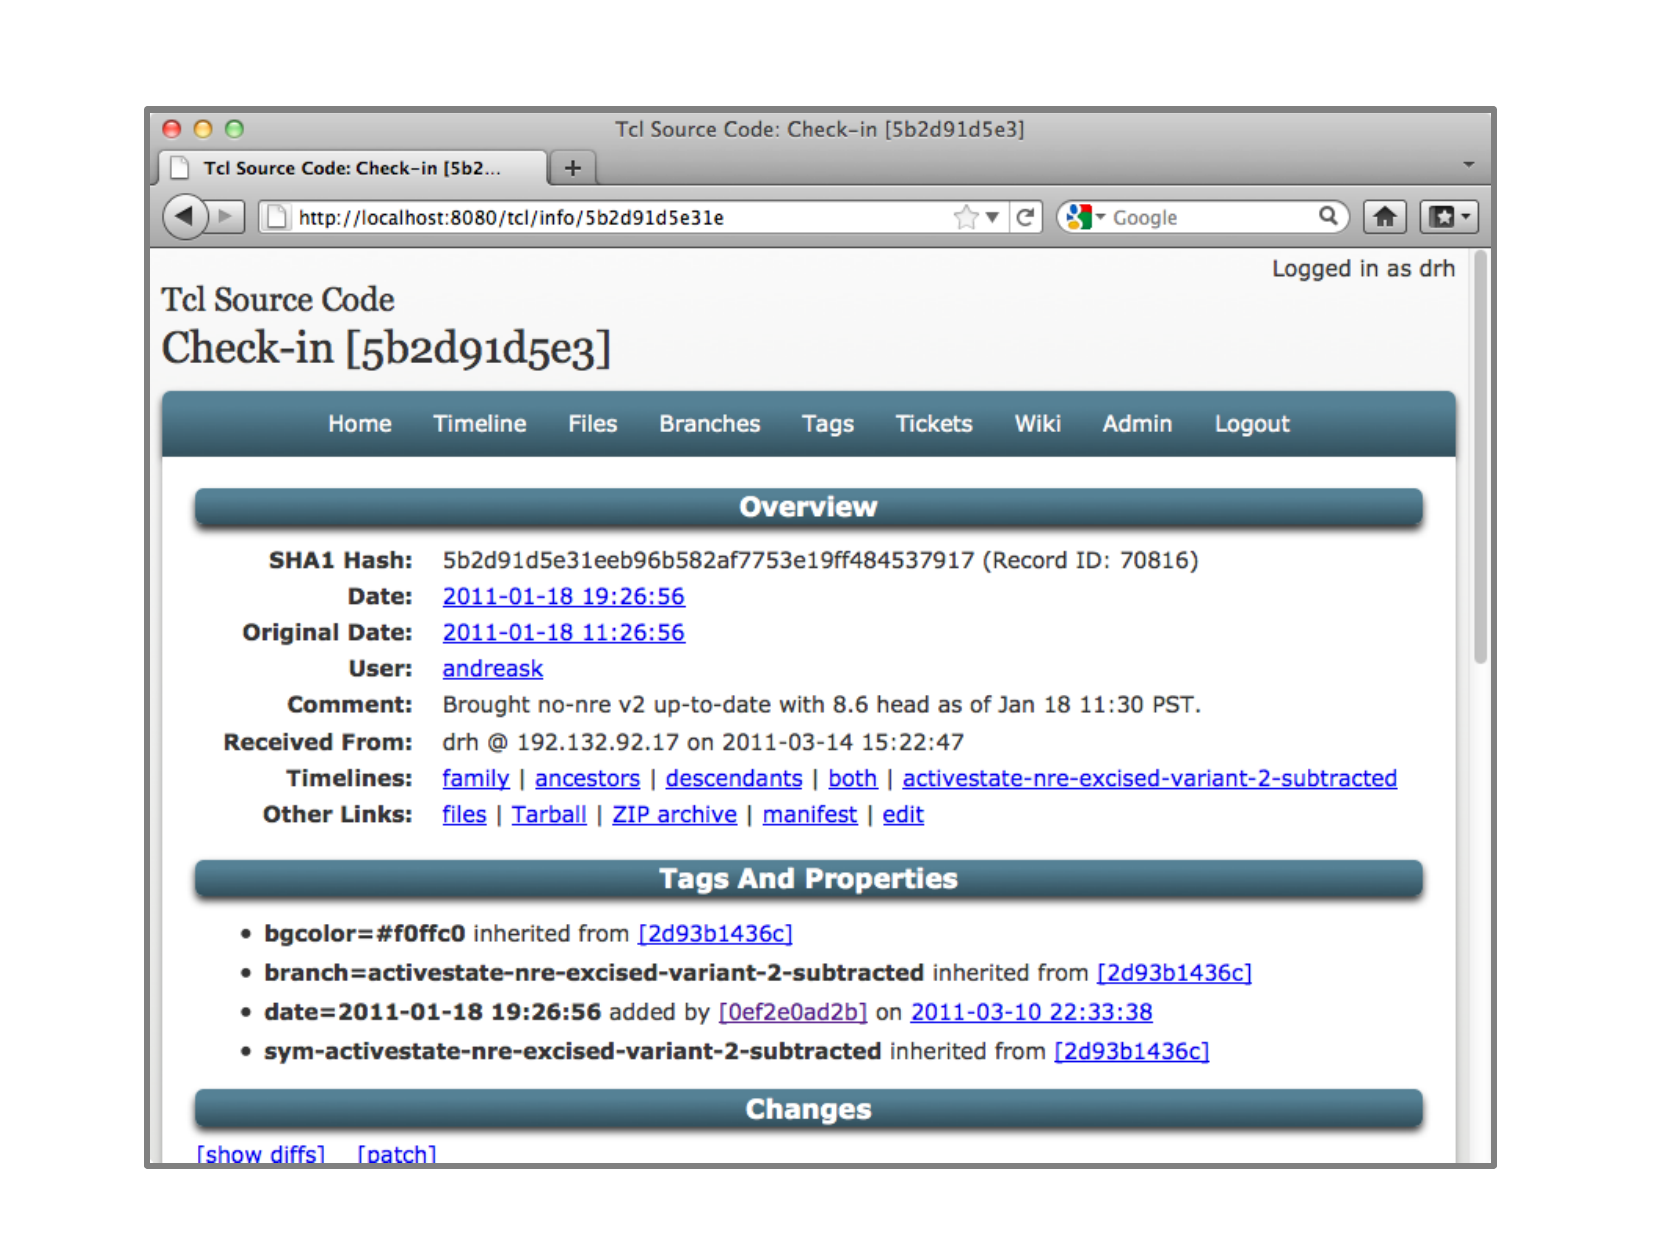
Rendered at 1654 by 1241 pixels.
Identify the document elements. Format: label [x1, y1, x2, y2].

picture [150, 112, 1492, 1163]
